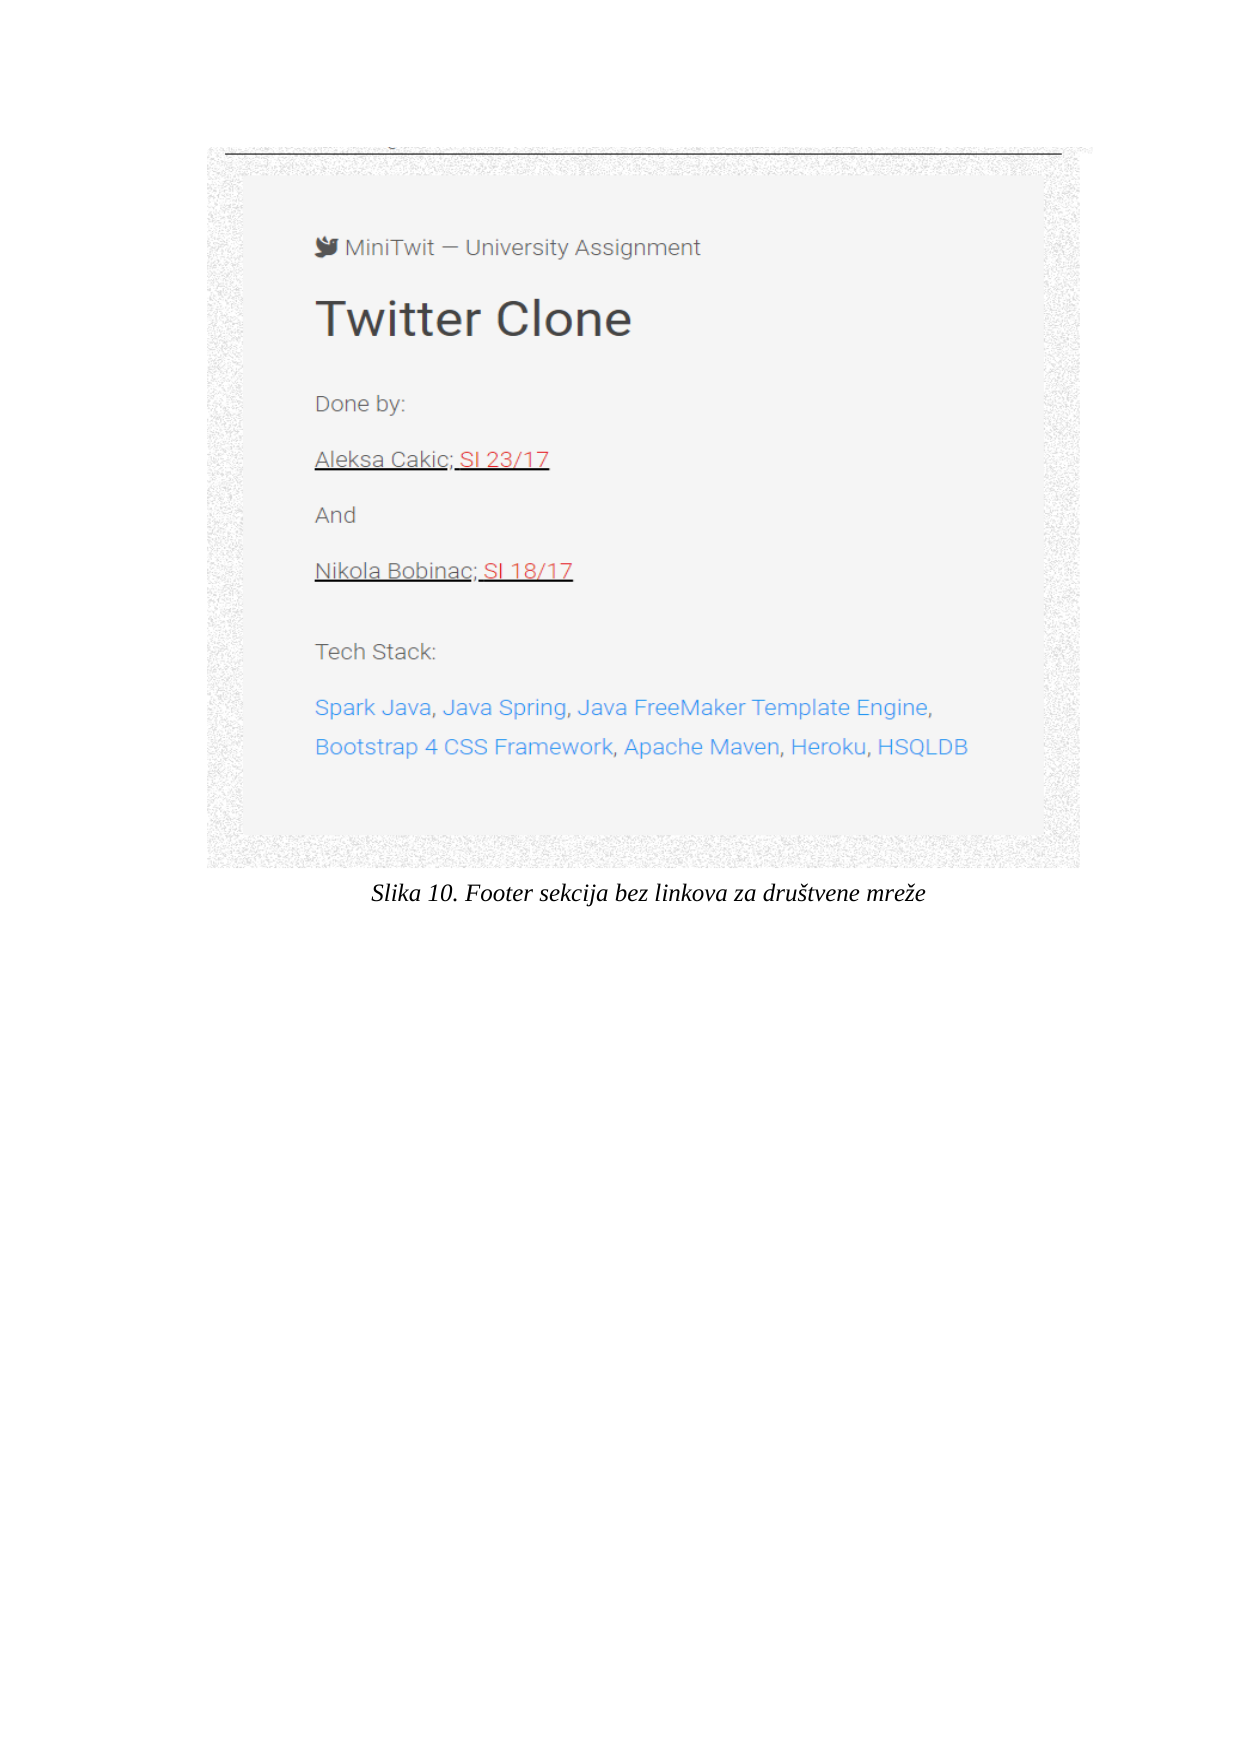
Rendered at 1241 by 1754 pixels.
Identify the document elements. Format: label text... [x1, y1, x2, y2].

text Slika 10. Footer sekcija bez linkova za društvene mreže [207, 879, 1092, 907]
